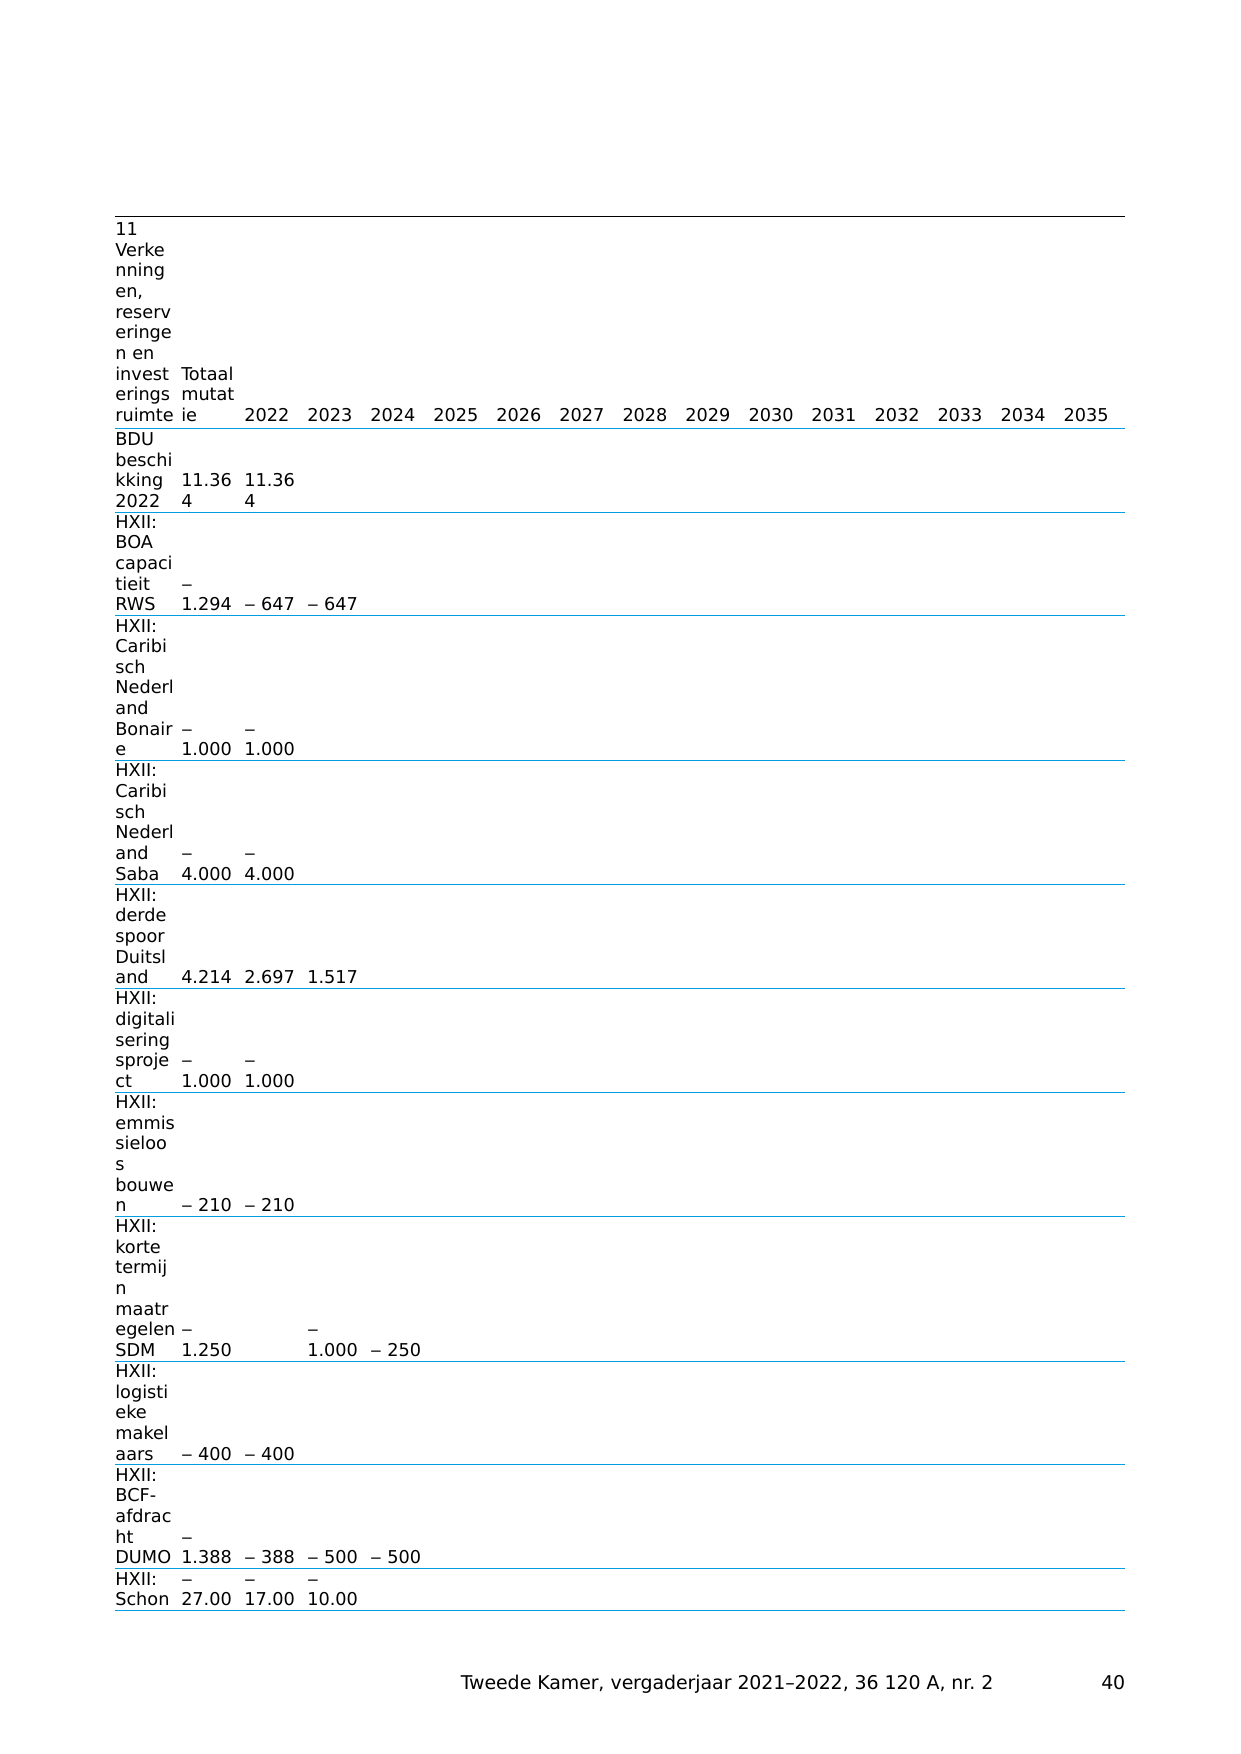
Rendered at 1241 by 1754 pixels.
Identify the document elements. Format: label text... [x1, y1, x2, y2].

table_cell [682, 616, 745, 760]
table_cell [998, 989, 1060, 1091]
table_cell ‒ 10.00 [304, 1569, 367, 1610]
table_cell 2.697 [241, 885, 304, 988]
table_cell [619, 1362, 682, 1464]
table_cell [1060, 1217, 1125, 1361]
table_cell 2032 [871, 217, 934, 428]
table_cell [808, 616, 871, 760]
table_cell [367, 1569, 430, 1610]
table_cell [871, 989, 934, 1091]
table_cell HXII: BCF-afdracht DUMO [115, 1465, 178, 1568]
table_cell ‒ 647 [304, 513, 367, 615]
table_cell [1060, 885, 1125, 988]
table_cell [556, 616, 619, 760]
table_cell [430, 989, 493, 1091]
table_cell ‒ 4.000 [178, 761, 241, 884]
table_cell [430, 1217, 493, 1361]
table_cell ‒ 17.00 [241, 1569, 304, 1610]
table_cell [998, 761, 1060, 884]
table_cell [808, 1465, 871, 1568]
table_cell HXII: logistieke makelaars [115, 1362, 178, 1464]
table_cell [934, 761, 997, 884]
table_cell [304, 761, 367, 884]
table_cell [745, 1362, 808, 1464]
table_cell ‒ 4.000 [241, 761, 304, 884]
table_cell [745, 429, 808, 511]
table_cell [682, 1217, 745, 1361]
table_cell [430, 885, 493, 988]
table_cell ‒ 210 [241, 1093, 304, 1216]
table_cell 2025 [430, 217, 493, 428]
table_cell [367, 885, 430, 988]
table_cell [367, 616, 430, 760]
table_cell [871, 1217, 934, 1361]
table_cell [619, 989, 682, 1091]
table_cell [998, 1569, 1060, 1610]
table_cell [934, 513, 997, 615]
table_cell [682, 761, 745, 884]
table_cell [808, 429, 871, 511]
table_cell [682, 1465, 745, 1568]
table_cell [808, 1093, 871, 1216]
table_cell [493, 616, 556, 760]
table_cell [998, 1465, 1060, 1568]
table_cell [745, 885, 808, 988]
table_cell 2035 [1060, 217, 1125, 428]
table_cell [619, 1569, 682, 1610]
table_cell [430, 616, 493, 760]
table_cell ‒ 1.000 [178, 989, 241, 1091]
table_cell [808, 1217, 871, 1361]
table_cell [304, 1362, 367, 1464]
table_cell HXII: BOA capacitieit RWS [115, 513, 178, 615]
table_cell [808, 885, 871, 988]
table_cell [304, 429, 367, 511]
table_cell [430, 1569, 493, 1610]
table_cell [808, 513, 871, 615]
table_cell 11 Verkenningen, reserveringen en investeringsruimte [115, 217, 178, 428]
table_cell 2022 [241, 217, 304, 428]
table_cell [871, 513, 934, 615]
table_cell 2034 [998, 217, 1060, 428]
table_cell [871, 1093, 934, 1216]
table_cell [682, 513, 745, 615]
table_cell ‒ 388 [241, 1465, 304, 1568]
table_cell [493, 989, 556, 1091]
table_cell [934, 1362, 997, 1464]
table_cell ‒ 500 [304, 1465, 367, 1568]
table_cell [493, 1217, 556, 1361]
table_cell [367, 513, 430, 615]
table_cell [808, 1362, 871, 1464]
table_cell [556, 1569, 619, 1610]
table_cell ‒ 210 [178, 1093, 241, 1216]
table_cell [304, 616, 367, 760]
table_cell [493, 885, 556, 988]
table_cell [556, 1362, 619, 1464]
table_cell [1060, 1362, 1125, 1464]
table_cell [871, 761, 934, 884]
table_cell [304, 1093, 367, 1216]
table_cell [430, 1093, 493, 1216]
table_cell [493, 1465, 556, 1568]
table_cell [808, 761, 871, 884]
table_cell [745, 989, 808, 1091]
table_cell [682, 1093, 745, 1216]
table_cell [871, 616, 934, 760]
table_cell 11.364 [241, 429, 304, 511]
table_cell HXII: Caribisch Nederland Saba [115, 761, 178, 884]
table_cell 2030 [745, 217, 808, 428]
table_cell [934, 429, 997, 511]
table_cell 2029 [682, 217, 745, 428]
table_cell [1060, 1465, 1125, 1568]
table_cell [1060, 1093, 1125, 1216]
table_cell ‒ 647 [241, 513, 304, 615]
table_cell [871, 885, 934, 988]
table_cell [430, 429, 493, 511]
table_cell [619, 1465, 682, 1568]
table_cell [493, 1362, 556, 1464]
table_cell [998, 616, 1060, 760]
table_cell HXII: Caribisch Nederland Bonaire [115, 616, 178, 760]
table_cell ‒ 400 [241, 1362, 304, 1464]
table_cell ‒ 1.000 [178, 616, 241, 760]
table_cell [745, 1217, 808, 1361]
table_cell [619, 761, 682, 884]
table_cell [493, 761, 556, 884]
table_cell [493, 513, 556, 615]
table_cell [745, 513, 808, 615]
table_cell 2027 [556, 217, 619, 428]
table_cell [998, 885, 1060, 988]
table_cell [682, 429, 745, 511]
table_cell 4.214 [178, 885, 241, 988]
table_cell 2033 [934, 217, 997, 428]
table_cell [808, 989, 871, 1091]
table_cell [998, 1093, 1060, 1216]
table_cell [682, 1362, 745, 1464]
table_cell [682, 1569, 745, 1610]
table_cell [934, 616, 997, 760]
table_cell [430, 1362, 493, 1464]
table_cell [682, 885, 745, 988]
table_cell [745, 1093, 808, 1216]
table_cell [745, 1465, 808, 1568]
table_cell [367, 429, 430, 511]
table_cell ‒ 500 [367, 1465, 430, 1568]
table_cell 2024 [367, 217, 430, 428]
table_cell [619, 1217, 682, 1361]
table_cell [682, 989, 745, 1091]
table_cell [556, 885, 619, 988]
table_cell [934, 1217, 997, 1361]
table_cell [1060, 761, 1125, 884]
table_cell [745, 1569, 808, 1610]
table_cell 2031 [808, 217, 871, 428]
table_cell [367, 761, 430, 884]
table_cell 2028 [619, 217, 682, 428]
table_cell [241, 1217, 304, 1361]
table_cell [1060, 429, 1125, 511]
table_cell [808, 1569, 871, 1610]
table_cell [304, 989, 367, 1091]
table_cell [998, 513, 1060, 615]
table_cell [871, 429, 934, 511]
table_cell ‒ 1.000 [304, 1217, 367, 1361]
table_cell 11.364 [178, 429, 241, 511]
table_cell ‒ 1.000 [241, 616, 304, 760]
table_cell [493, 1093, 556, 1216]
table_cell 2026 [493, 217, 556, 428]
table_cell [619, 616, 682, 760]
table_cell ‒ 1.250 [178, 1217, 241, 1361]
table_cell [556, 1465, 619, 1568]
table_cell 1.517 [304, 885, 367, 988]
table_cell [871, 1465, 934, 1568]
table_cell [493, 1569, 556, 1610]
table_cell ‒ 250 [367, 1217, 430, 1361]
table_cell [430, 513, 493, 615]
table_cell [934, 1465, 997, 1568]
table_cell ‒ 1.388 [178, 1465, 241, 1568]
table_cell [556, 761, 619, 884]
table_cell [745, 616, 808, 760]
table_cell [556, 1217, 619, 1361]
table_cell [619, 1093, 682, 1216]
table_cell [934, 1093, 997, 1216]
table_cell [871, 1362, 934, 1464]
table_cell [1060, 513, 1125, 615]
table_cell [1060, 989, 1125, 1091]
table_header Tabel 12 Artikel 11 Verkenningen, reserveringen en investeringsruimte (bedragen x € 1.000) [115, 191, 1125, 216]
table_cell [619, 429, 682, 511]
table_cell [619, 513, 682, 615]
table_cell [934, 1569, 997, 1610]
table_cell ‒ 1.000 [241, 989, 304, 1091]
table_cell [367, 989, 430, 1091]
table_cell 2023 [304, 217, 367, 428]
table_cell [556, 989, 619, 1091]
table_cell [556, 429, 619, 511]
table_cell [556, 513, 619, 615]
table_cell HXII: korte termijn maatregelen SDM [115, 1217, 178, 1361]
table_cell [556, 1093, 619, 1216]
table_cell Totaal mutatie [178, 217, 241, 428]
table_cell HXII: emmissieloos bouwen [115, 1093, 178, 1216]
table_cell [367, 1362, 430, 1464]
table_cell [934, 885, 997, 988]
table_cell [998, 1217, 1060, 1361]
table_cell HXII: digitaliseringsproject [115, 989, 178, 1091]
table_cell [998, 1362, 1060, 1464]
table_cell ‒ 27.00 [178, 1569, 241, 1610]
table_cell [998, 429, 1060, 511]
table_cell HXII: Schon [115, 1569, 178, 1610]
table_cell ‒ 1.294 [178, 513, 241, 615]
table_cell [1060, 1569, 1125, 1610]
table_cell [367, 1093, 430, 1216]
table_cell HXII: derde spoor Duitsland [115, 885, 178, 988]
table_cell [430, 761, 493, 884]
table_cell [1060, 616, 1125, 760]
table_cell [430, 1465, 493, 1568]
table_cell ‒ 400 [178, 1362, 241, 1464]
table_cell [934, 989, 997, 1091]
table_cell [871, 1569, 934, 1610]
table_cell [493, 429, 556, 511]
table_cell [745, 761, 808, 884]
table_cell [619, 885, 682, 988]
table_cell BDU beschikking 2022 [115, 429, 178, 511]
